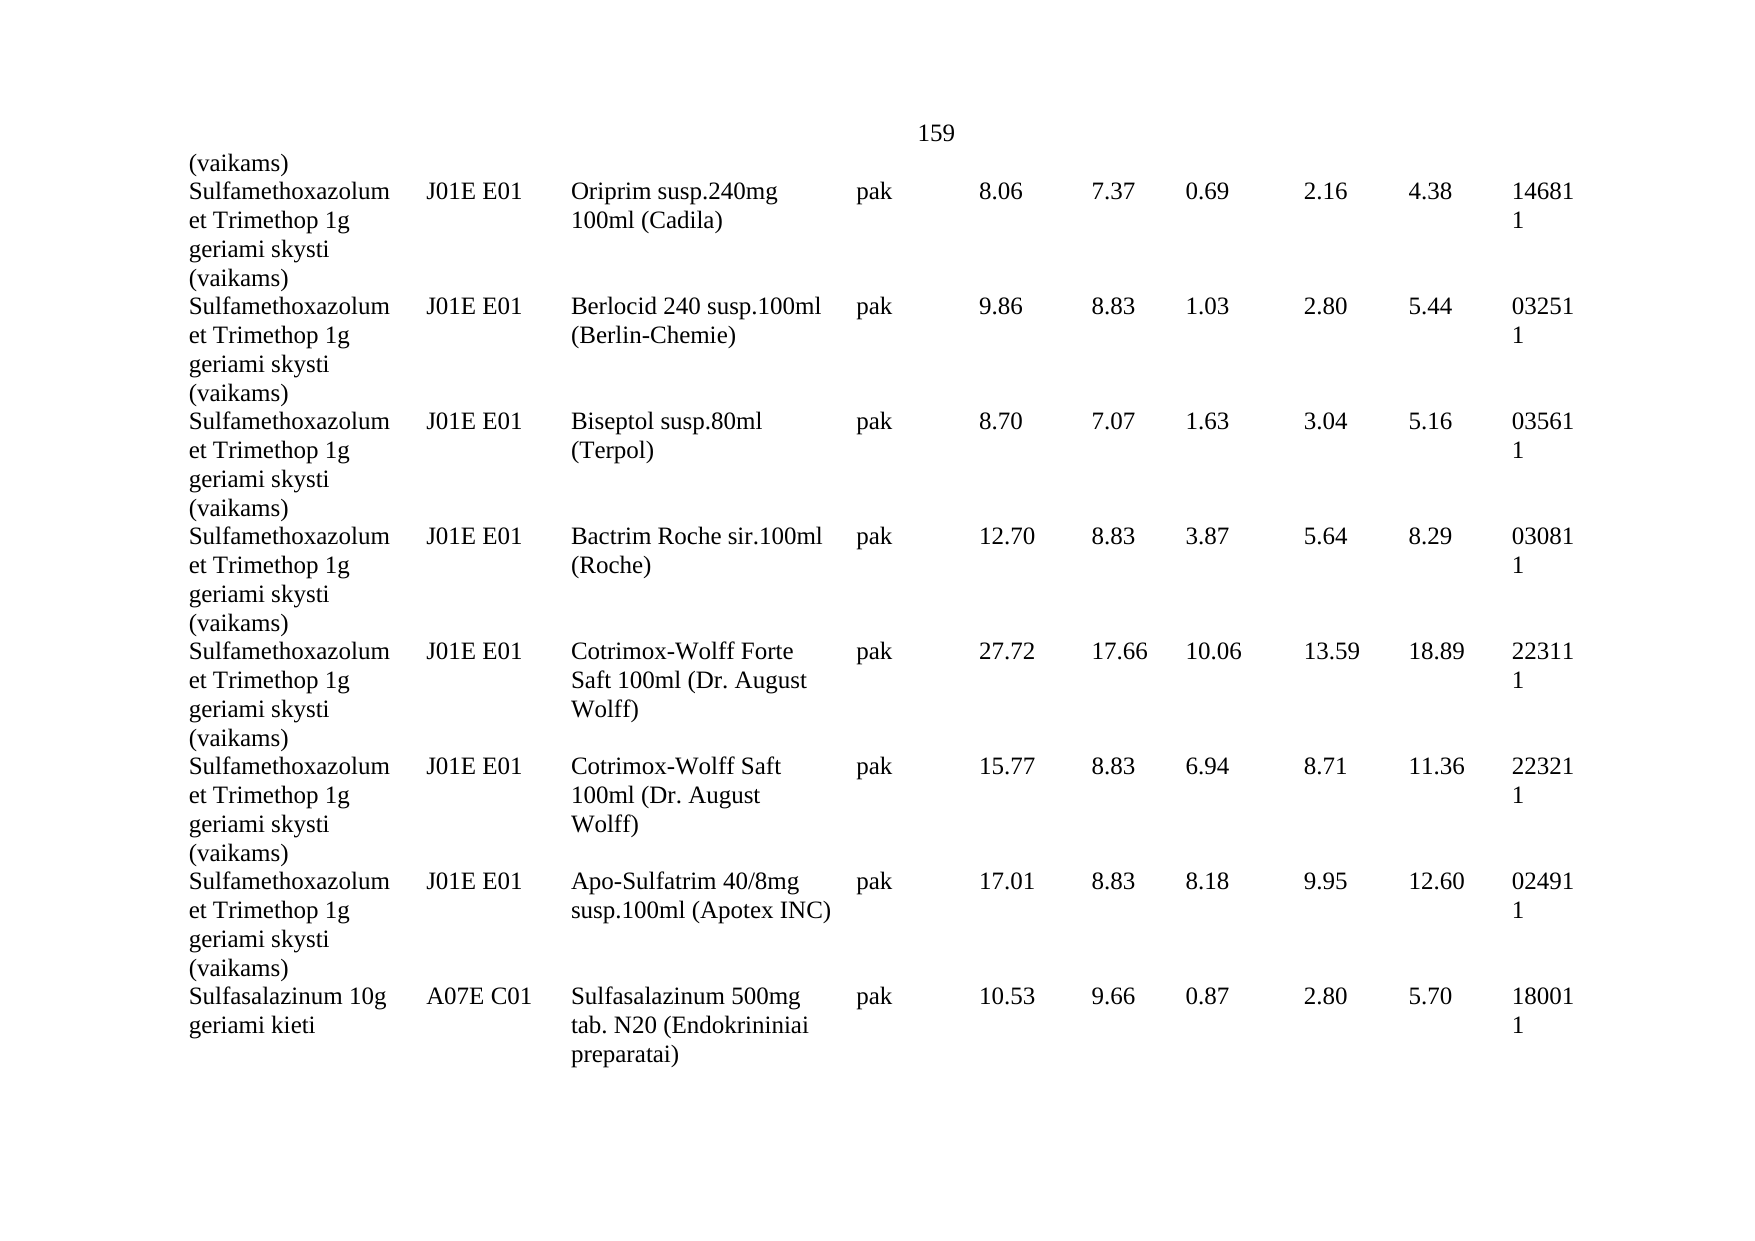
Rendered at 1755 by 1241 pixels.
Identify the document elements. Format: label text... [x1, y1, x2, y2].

table_cell 9.86 [968, 291, 1080, 406]
table_cell [1293, 148, 1397, 176]
table_cell 8.06 [968, 176, 1080, 291]
table_cell J01E E01 [415, 636, 559, 751]
table_cell 5.44 [1397, 291, 1500, 406]
table_cell Sulfamethoxazolum et Trimethop 1g geriami skysti (vaikams) [177, 521, 415, 636]
table_cell 032511 [1500, 291, 1595, 406]
table_cell 9.66 [1080, 981, 1174, 1068]
table_cell 8.18 [1174, 866, 1292, 981]
table_cell 15.77 [968, 751, 1080, 866]
table_cell pak [845, 291, 968, 406]
table_cell [560, 148, 845, 176]
table_cell 10.06 [1174, 636, 1292, 751]
table_cell 1.63 [1174, 406, 1292, 521]
table_cell Sulfamethoxazolum et Trimethop 1g geriami skysti (vaikams) [177, 176, 415, 291]
table_cell 223111 [1500, 636, 1595, 751]
table_cell 11.36 [1397, 751, 1500, 866]
table_cell 7.07 [1080, 406, 1174, 521]
table_cell 5.70 [1397, 981, 1500, 1068]
table_cell J01E E01 [415, 291, 559, 406]
table_cell Sulfamethoxazolum et Trimethop 1g geriami skysti (vaikams) [177, 406, 415, 521]
table_cell Biseptol susp.80ml (Terpol) [560, 406, 845, 521]
table_cell J01E E01 [415, 521, 559, 636]
table_cell 3.87 [1174, 521, 1292, 636]
table_cell [1397, 148, 1500, 176]
table_cell Sulfamethoxazolum et Trimethop 1g geriami skysti (vaikams) [177, 751, 415, 866]
table_cell 12.70 [968, 521, 1080, 636]
table_cell 8.83 [1080, 751, 1174, 866]
table_cell 1.03 [1174, 291, 1292, 406]
table_cell 8.71 [1293, 751, 1397, 866]
table_cell 030811 [1500, 521, 1595, 636]
table_cell 2.16 [1293, 176, 1397, 291]
table_cell pak [845, 751, 968, 866]
table_cell Sulfamethoxazolum et Trimethop 1g geriami skysti (vaikams) [177, 866, 415, 981]
table_cell J01E E01 [415, 406, 559, 521]
table_cell Cotrimox-Wolff Saft 100ml (Dr. August Wolff) [560, 751, 845, 866]
table_cell 223211 [1500, 751, 1595, 866]
table_cell 7.37 [1080, 176, 1174, 291]
table_cell Sulfamethoxazolum et Trimethop 1g geriami skysti (vaikams) [177, 636, 415, 751]
table_cell A07E C01 [415, 981, 559, 1068]
table_cell 12.60 [1397, 866, 1500, 981]
table_cell [968, 148, 1080, 176]
table_cell 024911 [1500, 866, 1595, 981]
table_cell Berlocid 240 susp.100ml (Berlin-Chemie) [560, 291, 845, 406]
table_cell [1500, 148, 1595, 176]
table_cell [1080, 148, 1174, 176]
table_cell 035611 [1500, 406, 1595, 521]
table_cell 8.70 [968, 406, 1080, 521]
table_cell J01E E01 [415, 866, 559, 981]
table_cell 8.29 [1397, 521, 1500, 636]
table_cell pak [845, 406, 968, 521]
table_cell [845, 148, 968, 176]
table_cell Oriprim susp.240mg 100ml (Cadila) [560, 176, 845, 291]
table_cell 13.59 [1293, 636, 1397, 751]
table_cell 8.83 [1080, 866, 1174, 981]
table_cell Cotrimox-Wolff Forte Saft 100ml (Dr. August Wolff) [560, 636, 845, 751]
table_cell [1174, 148, 1292, 176]
table_cell Sulfasalazinum 500mg tab. N20 (Endokrininiai preparatai) [560, 981, 845, 1068]
table_cell 2.80 [1293, 291, 1397, 406]
table_cell 8.83 [1080, 521, 1174, 636]
table_cell pak [845, 176, 968, 291]
table_cell Sulfasalazinum 10g geriami kieti [177, 981, 415, 1068]
table_cell J01E E01 [415, 176, 559, 291]
table_cell pak [845, 866, 968, 981]
table_cell [415, 148, 559, 176]
table_cell 17.66 [1080, 636, 1174, 751]
table_cell 0.69 [1174, 176, 1292, 291]
table_cell (vaikams) [177, 148, 415, 176]
table_cell Apo-Sulfatrim 40/8mg susp.100ml (Apotex INC) [560, 866, 845, 981]
table_cell 8.83 [1080, 291, 1174, 406]
table_cell 18.89 [1397, 636, 1500, 751]
table_cell 4.38 [1397, 176, 1500, 291]
table_cell 27.72 [968, 636, 1080, 751]
table_cell 5.16 [1397, 406, 1500, 521]
table_cell 180011 [1500, 981, 1595, 1068]
table_cell 10.53 [968, 981, 1080, 1068]
table_cell 3.04 [1293, 406, 1397, 521]
table_cell J01E E01 [415, 751, 559, 866]
table_cell pak [845, 521, 968, 636]
table_cell 9.95 [1293, 866, 1397, 981]
table_cell 5.64 [1293, 521, 1397, 636]
table_cell 6.94 [1174, 751, 1292, 866]
table_cell Sulfamethoxazolum et Trimethop 1g geriami skysti (vaikams) [177, 291, 415, 406]
table_cell 2.80 [1293, 981, 1397, 1068]
table_cell 146811 [1500, 176, 1595, 291]
table_cell pak [845, 981, 968, 1068]
table_cell pak [845, 636, 968, 751]
table_cell Bactrim Roche sir.100ml (Roche) [560, 521, 845, 636]
table_cell 17.01 [968, 866, 1080, 981]
table_cell 0.87 [1174, 981, 1292, 1068]
